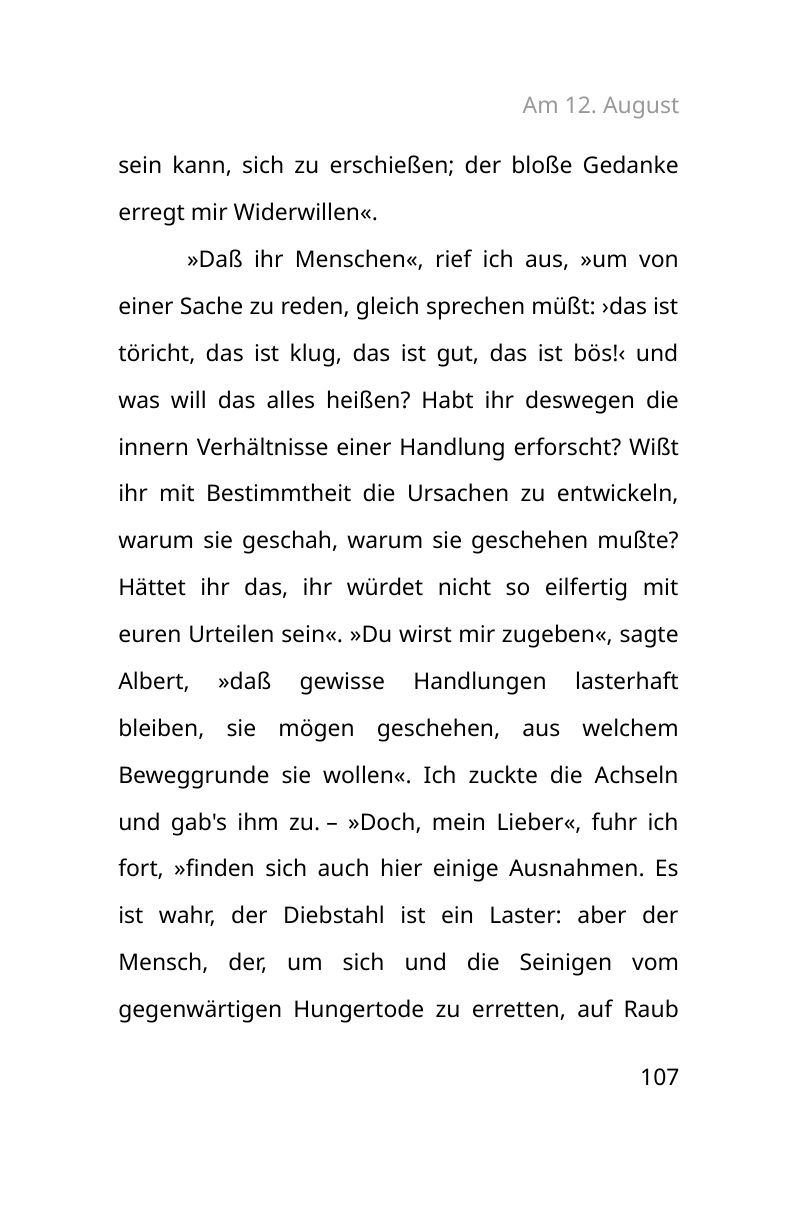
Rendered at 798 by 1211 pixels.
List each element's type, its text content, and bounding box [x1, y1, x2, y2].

text sein kann, sich zu erschießen; der bloße Gedanke erregt mir Widerwillen«. [118, 149, 679, 227]
text »Daß ihr Menschen«, rief ich aus, »um von einer Sache zu reden, gleich sprechen müßt: ›das ist töricht, das ist klug, das ist gut, das ist bös!‹ und was will das alles heißen? Habt ihr deswegen die innern Verhältnisse einer Handlung erforscht? Wißt ihr mit Bestimmtheit die Ursachen zu entwickeln, warum sie geschah, warum sie geschehen mußte? Hättet ihr das, ihr würdet nicht so eilfertig mit euren Urteilen sein«. »Du wirst mir zugeben«, sagte Albert, »daß gewisse Handlungen lasterhaft bleiben, sie mögen geschehen, aus welchem Beweggrunde sie wollen«. Ich zuckte die Achseln und gab's ihm zu. – »Doch, mein Lieber«, fuhr ich fort, »finden sich auch hier einige Ausnahmen. Es ist wahr, der Diebstahl ist ein Laster: aber der Mensch, der, um sich und die Seinigen vom gegenwärtigen Hungertode zu erretten, auf Raub [118, 243, 679, 1024]
